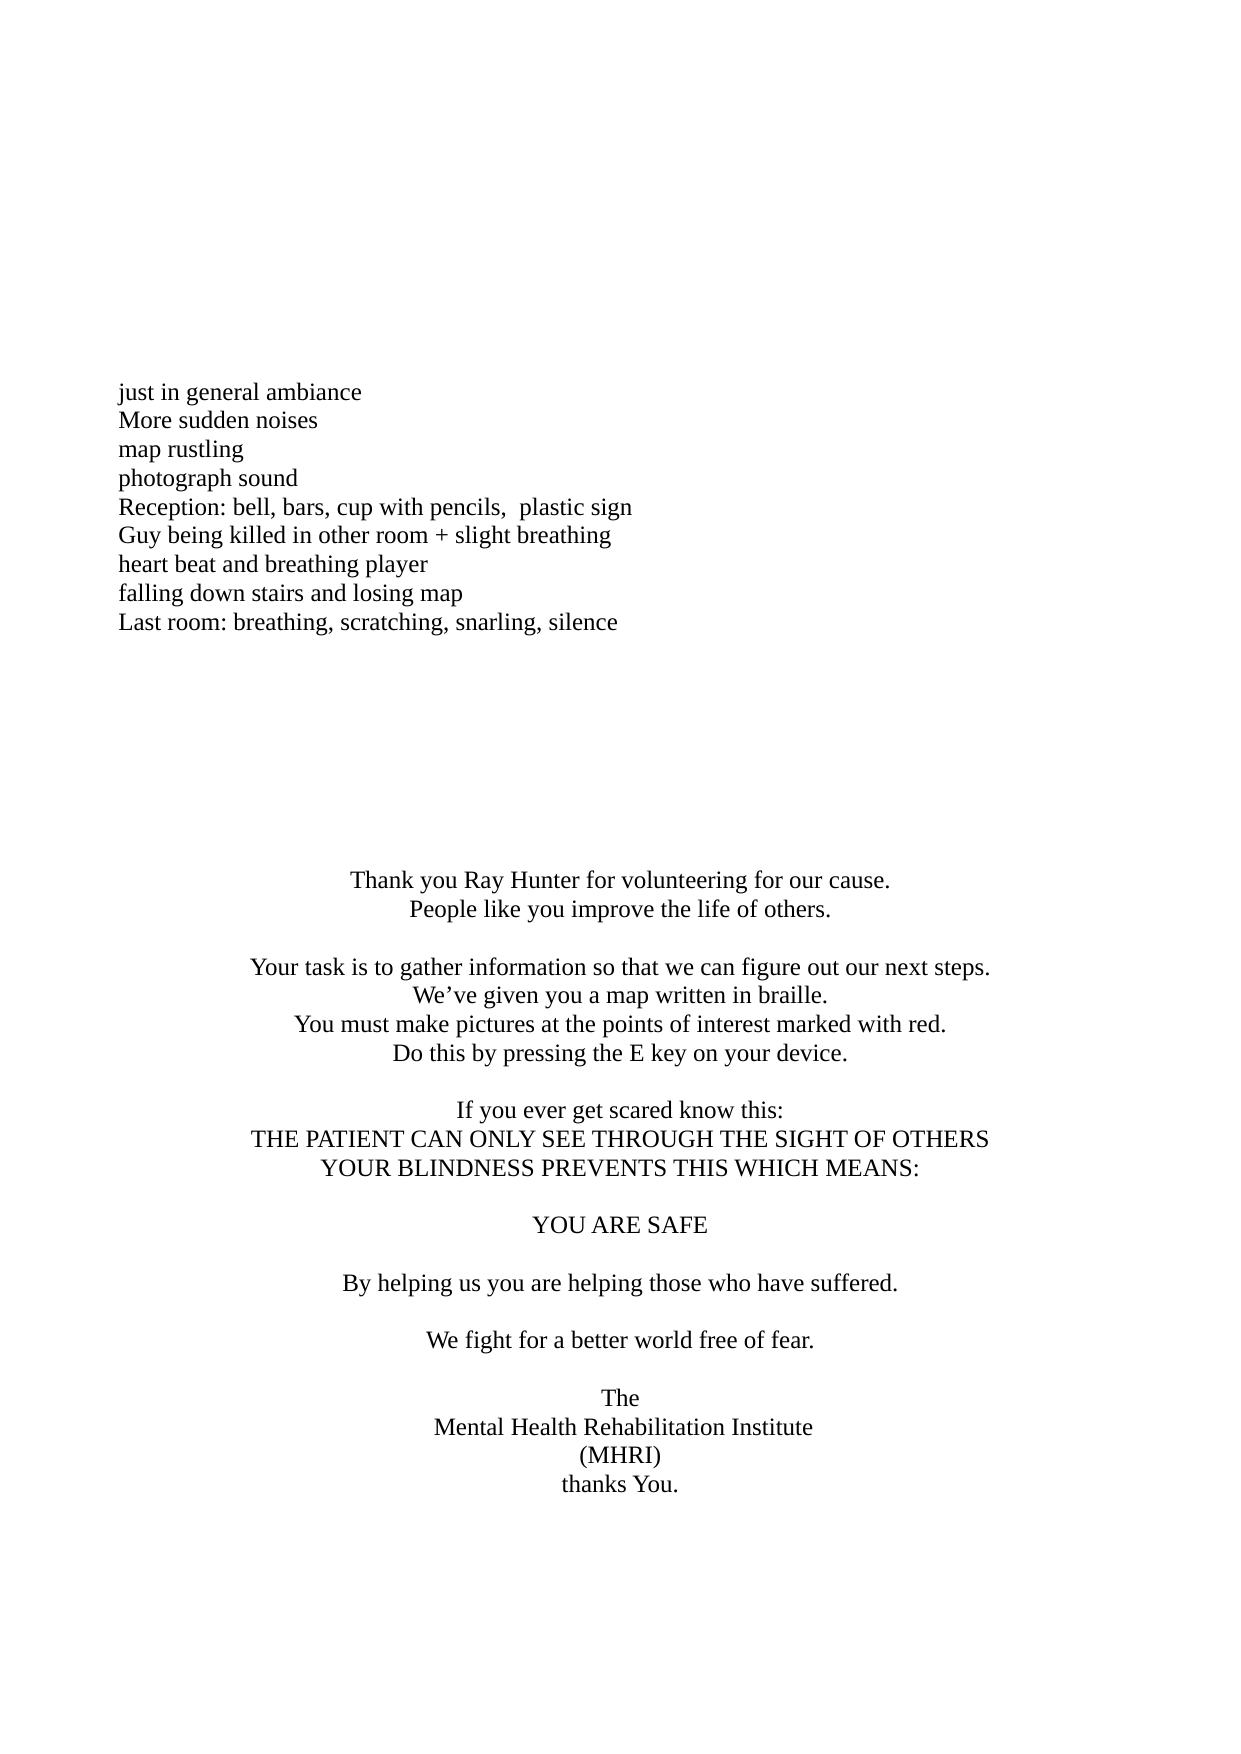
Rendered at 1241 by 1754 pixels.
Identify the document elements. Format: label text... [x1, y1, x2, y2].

text Do this by pressing the E key on your device. [118, 1038, 1122, 1067]
text You must make pictures at the points of interest marked with red. [118, 1009, 1122, 1038]
text photograph sound [118, 463, 1122, 492]
text falling down stairs and losing map [118, 578, 1122, 607]
text thanks You. [118, 1469, 1122, 1498]
text map rustling [118, 434, 1122, 463]
text YOU ARE SAFE [118, 1211, 1122, 1239]
text If you ever get scared know this: [118, 1096, 1122, 1124]
text YOUR BLINDNESS PREVENTS THIS WHICH MEANS: [118, 1153, 1122, 1182]
text Last room: breathing, scratching, snarling, silence [118, 607, 1122, 636]
text just in general ambiance [118, 377, 1122, 406]
text (MHRI) [118, 1441, 1122, 1469]
text Mental Health Rehabilitation Institute [118, 1412, 1122, 1441]
text Thank you Ray Hunter for volunteering for our cause. [118, 866, 1122, 894]
text More sudden noises [118, 406, 1122, 434]
text People like you improve the life of others. [118, 894, 1122, 923]
text Guy being killed in other room + slight breathing [118, 521, 1122, 549]
text Your task is to gather information so that we can figure out our next steps. [118, 952, 1122, 981]
text THE PATIENT CAN ONLY SEE THROUGH THE SIGHT OF OTHERS [118, 1124, 1122, 1153]
text Reception: bell, bars, cup with pencils, plastic sign [118, 492, 1122, 521]
text The [118, 1383, 1122, 1412]
text heart beat and breathing player [118, 549, 1122, 578]
text We fight for a better world free of fear. [118, 1326, 1122, 1354]
text By helping us you are helping those who have suffered. [118, 1268, 1122, 1297]
text We’ve given you a map written in braille. [118, 981, 1122, 1009]
